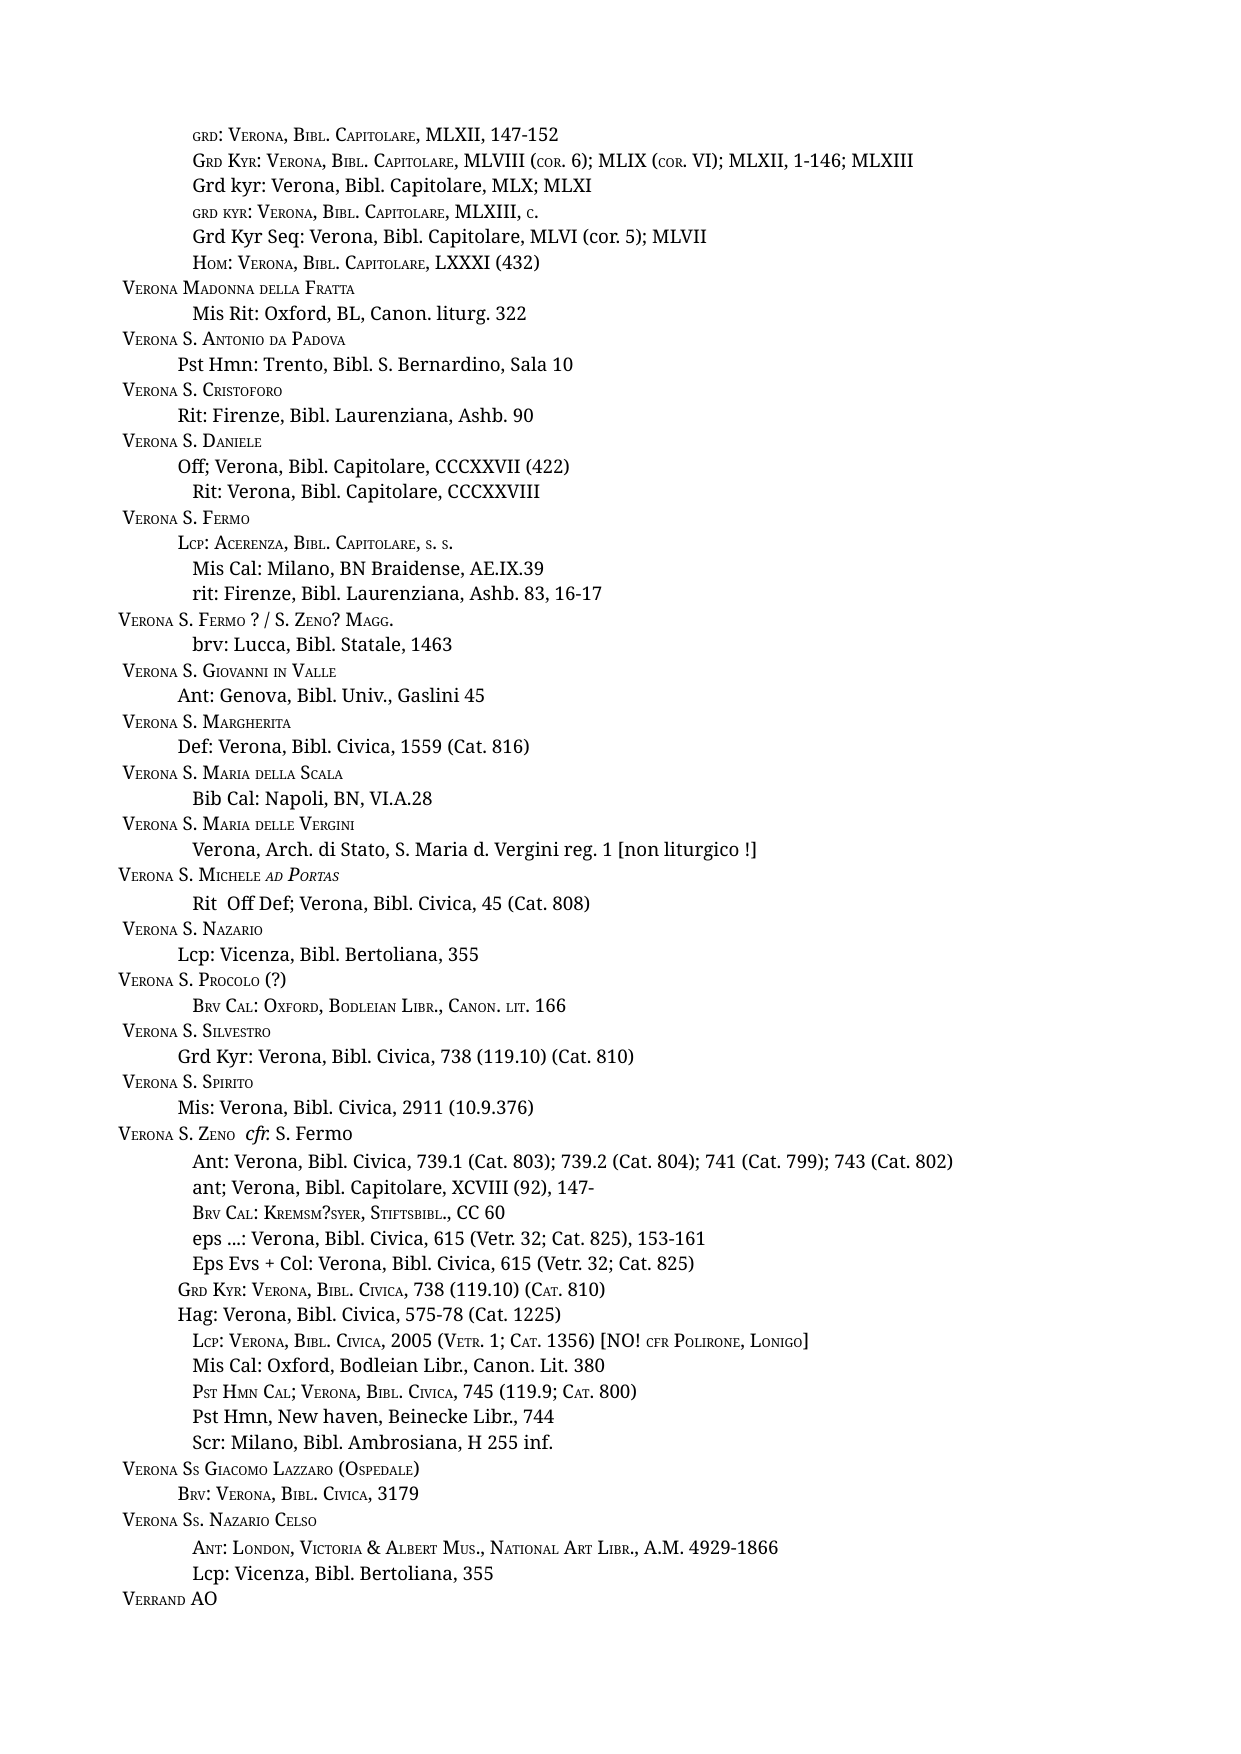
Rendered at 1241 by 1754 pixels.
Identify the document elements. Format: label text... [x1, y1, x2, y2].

text grd kyr: Verona, Bibl. Capitolare, MLXIII, c. [118, 198, 1122, 223]
text Lcp: Vicenza, Bibl. Bertoliana, 355 [122, 941, 1122, 967]
text Def: Verona, Bibl. Civica, 1559 (Cat. 816) [122, 734, 1122, 759]
text Mis Cal: Milano, BN Braidense, AE.IX.39 [118, 555, 1122, 581]
text Verona S. Margherita [122, 708, 1122, 734]
text Verona S. Spirito [122, 1069, 1122, 1094]
text Mis Cal: Oxford, Bodleian Libr., Canon. Lit. 380 [118, 1353, 1122, 1378]
text eps ...: Verona, Bibl. Civica, 615 (Vetr. 32; Cat. 825), 153-161 [118, 1225, 1122, 1251]
text Grd Kyr Seq: Verona, Bibl. Capitolare, MLVI (cor. 5); MLVII [118, 223, 1122, 249]
text Verona S. Silvestro [122, 1018, 1122, 1043]
text Ant: Genova, Bibl. Univ., Gaslini 45 [122, 683, 1122, 708]
text grd: Verona, Bibl. Capitolare, MLXII, 147-152 [118, 118, 1122, 147]
text Rit: Firenze, Bibl. Laurenziana, Ashb. 90 [122, 402, 1122, 428]
text Rit Off Def; Verona, Bibl. Civica, 45 (Cat. 808) [118, 887, 1122, 916]
text Eps Evs + Col: Verona, Bibl. Civica, 615 (Vetr. 32; Cat. 825) [118, 1251, 1122, 1276]
text Pst Hmn, New haven, Beinecke Libr., 744 [118, 1404, 1122, 1429]
text Verona S. Daniele [122, 428, 1122, 453]
text Verona S. Nazario [122, 916, 1122, 941]
text Hom: Verona, Bibl. Capitolare, LXXXI (432) [118, 249, 1122, 274]
text Verona, Arch. di Stato, S. Maria d. Vergini reg. 1 [non liturgico !] [118, 836, 1122, 861]
text Lcp: Acerenza, Bibl. Capitolare, s. s. [122, 530, 1122, 555]
text Ant: London, Victoria & Albert Mus., National Art Libr., A.M. 4929-1866 [118, 1531, 1122, 1560]
text Verona Ss. Nazario Celso [122, 1506, 1122, 1531]
text Verona Madonna della Fratta [122, 274, 1122, 300]
text Mis Rit: Oxford, BL, Canon. liturg. 322 [118, 300, 1122, 326]
text Verona S. Antonio da Padova [122, 326, 1122, 351]
text Verona S. Maria delle Vergini [122, 810, 1122, 836]
text Ant: Verona, Bibl. Civica, 739.1 (Cat. 803); 739.2 (Cat. 804); 741 (Cat. 799); 743 (Cat. 802) [118, 1145, 1122, 1174]
text Verona Ss Giacomo Lazzaro (Ospedale) [122, 1455, 1122, 1480]
text Rit: Verona, Bibl. Capitolare, CCCXXVIII [118, 479, 1122, 504]
text rit: Firenze, Bibl. Laurenziana, Ashb. 83, 16-17 [118, 581, 1122, 606]
text Verona S. Fermo ? / S. Zeno? Magg. [118, 606, 1122, 632]
text Off; Verona, Bibl. Capitolare, CCCXXVII (422) [122, 453, 1122, 479]
text Bib Cal: Napoli, BN, VI.A.28 [118, 785, 1122, 810]
text Grd kyr: Verona, Bibl. Capitolare, MLX; MLXI [118, 172, 1122, 198]
text Grd Kyr: Verona, Bibl. Capitolare, MLVIII (cor. 6); MLIX (cor. VI); MLXII, 1-146; MLXIII [118, 147, 1122, 172]
text Scr: Milano, Bibl. Ambrosiana, H 255 inf. [118, 1429, 1122, 1455]
text Grd Kyr: Verona, Bibl. Civica, 738 (119.10) (Cat. 810) [122, 1276, 1122, 1302]
text Verona S. Michele ad Portas [118, 861, 1122, 887]
text Pst Hmn Cal; Verona, Bibl. Civica, 745 (119.9; Cat. 800) [118, 1378, 1122, 1404]
text Verona S. Fermo [122, 504, 1122, 530]
text brv: Lucca, Bibl. Statale, 1463 [118, 632, 1122, 657]
text Lcp: Verona, Bibl. Civica, 2005 (Vetr. 1; Cat. 1356) [NO! cfr Polirone, Lonigo] [118, 1327, 1122, 1353]
text Brv: Verona, Bibl. Civica, 3179 [122, 1480, 1122, 1506]
text Verona S. Zeno cfr. S. Fermo [118, 1120, 1122, 1145]
text Verona S. Cristoforo [122, 377, 1122, 402]
text Pst Hmn: Trento, Bibl. S. Bernardino, Sala 10 [122, 351, 1122, 377]
text Brv Cal: Kremsm?syer, Stiftsbibl., CC 60 [118, 1200, 1122, 1225]
text Verrand AO [122, 1586, 1122, 1611]
text Hag: Verona, Bibl. Civica, 575-78 (Cat. 1225) [122, 1302, 1122, 1327]
text ant; Verona, Bibl. Capitolare, XCVIII (92), 147- [118, 1174, 1122, 1200]
text Grd Kyr: Verona, Bibl. Civica, 738 (119.10) (Cat. 810) [122, 1043, 1122, 1069]
text Verona S. Giovanni in Valle [122, 657, 1122, 683]
text Verona S. Procolo (?) [118, 967, 1122, 992]
text Verona S. Maria della Scala [122, 759, 1122, 785]
text Brv Cal: Oxford, Bodleian Libr., Canon. lit. 166 [118, 992, 1122, 1018]
text Lcp: Vicenza, Bibl. Bertoliana, 355 [118, 1560, 1122, 1586]
text Mis: Verona, Bibl. Civica, 2911 (10.9.376) [122, 1094, 1122, 1120]
